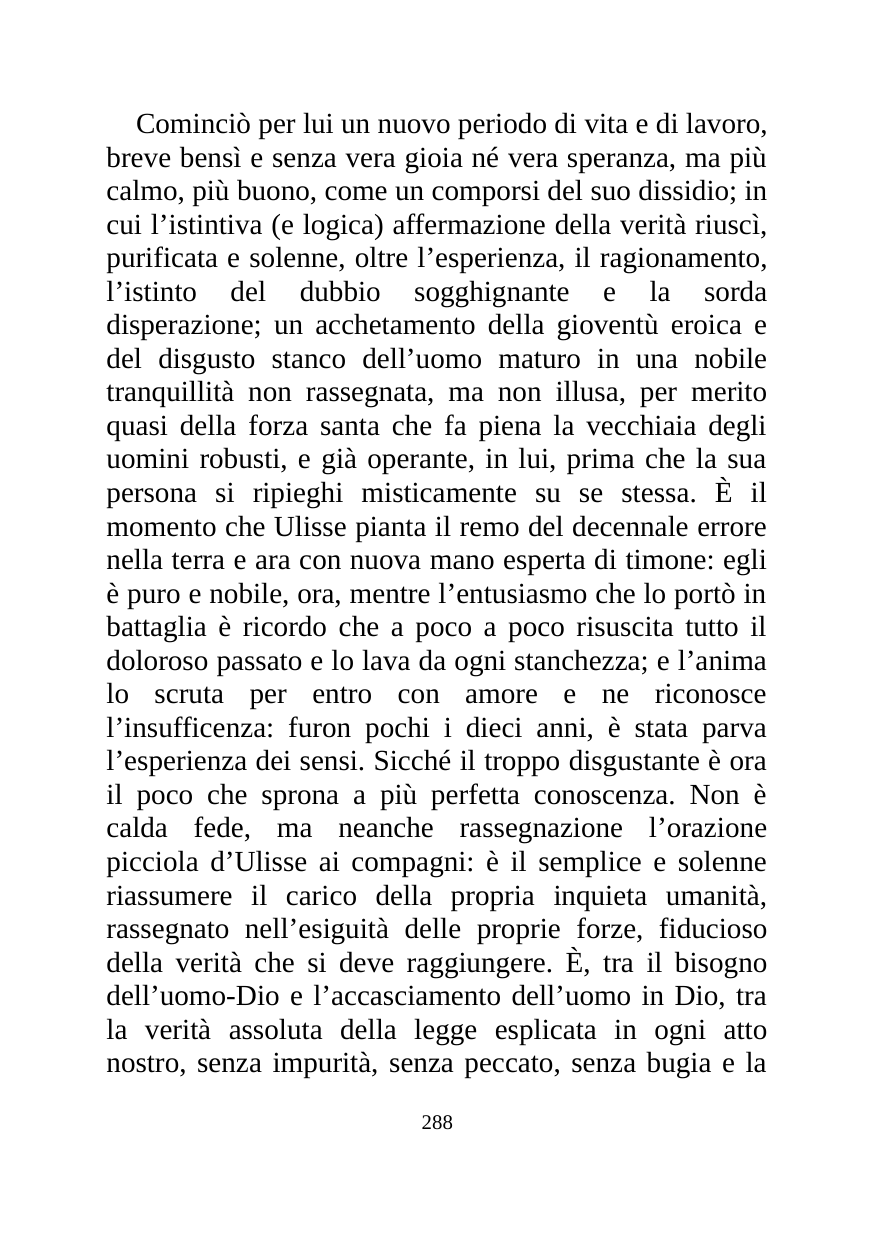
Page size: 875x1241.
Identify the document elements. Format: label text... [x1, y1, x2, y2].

text Cominciò per lui un nuovo periodo di vita e di lavoro, breve bensì e senza vera gioia né vera speranza, ma più calmo, più buono, come un comporsi del suo dissidio; in cui l’istintiva (e logica) affermazione della verità riuscì, purificata e solenne, oltre l’esperienza, il ragionamento, l’istinto del dubbio sogghignante e la sorda disperazione; un acchetamento della gioventù eroica e del disgusto stanco dell’uomo maturo in una nobile tranquillità non rassegnata, ma non illusa, per merito quasi della forza santa che fa piena la vecchiaia degli uomini robusti, e già operante, in lui, prima che la sua persona si ripieghi misticamente su se stessa. È il momento che Ulisse pianta il remo del decennale errore nella terra e ara con nuova mano esperta di timone: egli è puro e nobile, ora, mentre l’entusiasmo che lo portò in battaglia è ricordo che a poco a poco risuscita tutto il doloroso passato e lo lava da ogni stanchezza; e l’anima lo scruta per entro con amore e ne riconosce l’insufficenza: furon pochi i dieci anni, è stata parva l’esperienza dei sensi. Sicché il troppo disgustante è ora il poco che sprona a più perfetta conoscenza. Non è calda fede, ma neanche rassegnazione l’orazione picciola d’Ulisse ai compagni: è il semplice e solenne riassumere il carico della propria inquieta umanità, rassegnato nell’esiguità delle proprie forze, fiducioso della verità che si deve raggiungere. È, tra il bisogno dell’uomo-Dio e l’accasciamento dell’uomo in Dio, tra la verità assoluta della legge esplicata in ogni atto nostro, senza impurità, senza peccato, senza bugia e la [106, 106, 768, 1079]
